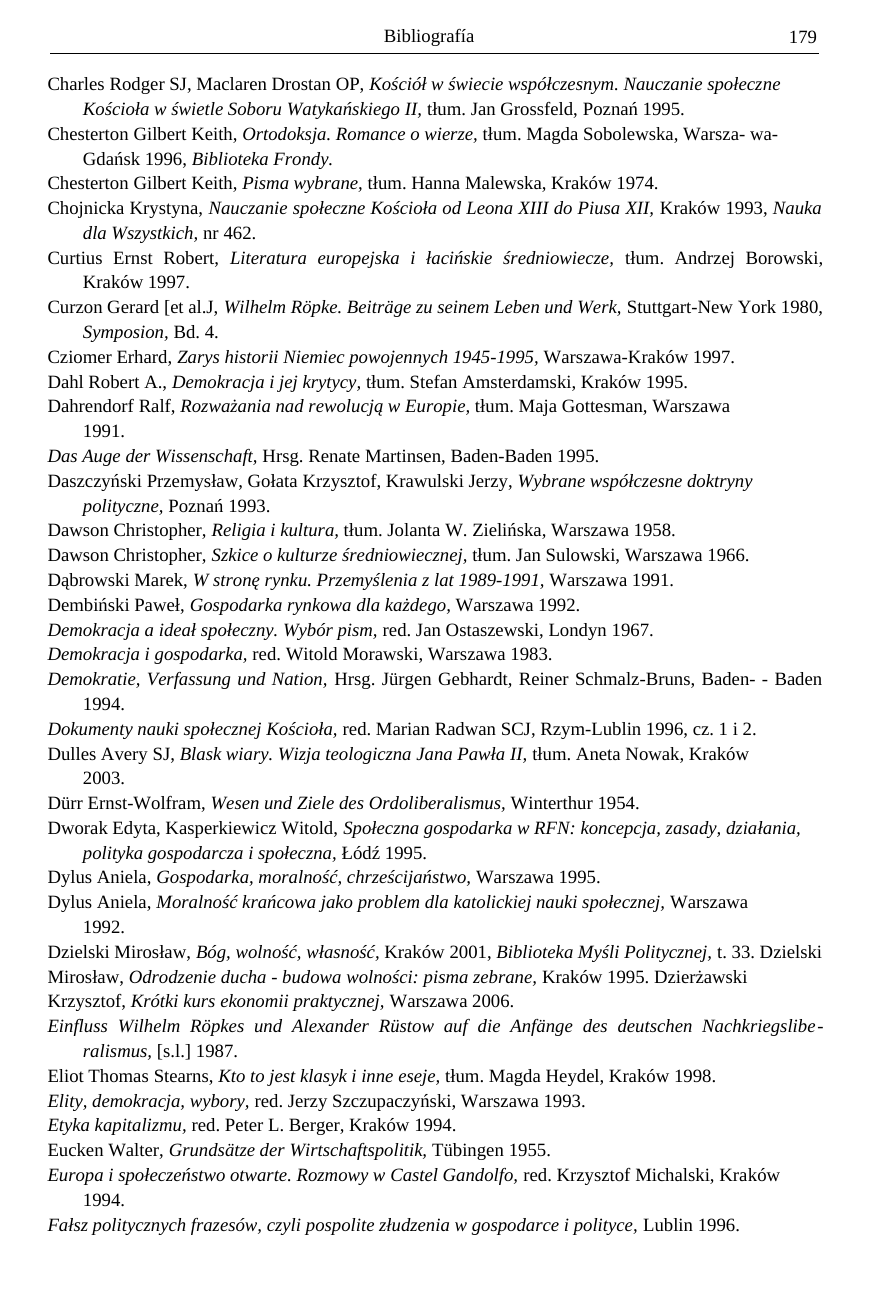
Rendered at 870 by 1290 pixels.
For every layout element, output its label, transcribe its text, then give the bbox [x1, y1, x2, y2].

text 1991. [47, 420, 823, 442]
text Elity, demokracja, wybory, red. Jerzy Szczupaczyński, Warszawa 1993. [47, 1089, 823, 1111]
text Cziomer Erhard, Zarys historii Niemiec powojennych 1945-1995, Warszawa-Kraków 1997. [47, 346, 823, 367]
text Chesterton Gilbert Keith, Ortodoksja. Romance o wierze, tłum. Magda Sobolewska, Warsza- wa-Gdańsk 1996, Biblioteka Frondy. [47, 123, 823, 169]
text Einfluss Wilhelm Röpkes und Alexander Rüstow auf die Anfänge des deutschen Nachkriegslibe­ralismus, [s.l.] 1987. [47, 1015, 823, 1061]
text Eucken Walter, Grundsätze der Wirtschaftspolitik, Tübingen 1955. [47, 1139, 823, 1161]
text Bibliografía [384, 24, 485, 46]
text Dürr Ernst-Wolfram, Wesen und Ziele des Ordoliberalismus, Winterthur 1954. [47, 792, 823, 813]
text Demokratie, Verfassung und Nation, Hrsg. Jürgen Gebhardt, Reiner Schmalz-Bruns, Baden- - Baden 1994. [47, 668, 823, 714]
text Dzielski Mirosław, Bóg, wolność, własność, Kraków 2001, Biblioteka Myśli Politycznej, t. 33. Dzielski Mirosław, Odrodzenie ducha - budowa wolności: pisma zebrane, Kraków 1995. Dzierżawski Krzysztof, Krótki kurs ekonomii praktycznej, Warszawa 2006. [47, 941, 823, 1012]
text Dembiński Paweł, Gospodarka rynkowa dla każdego, Warszawa 1992. [47, 594, 823, 615]
text Dahrendorf Ralf, Rozważania nad rewolucją w Europie, tłum. Maja Gottesman, Warszawa [47, 395, 823, 417]
text Demokracja i gospodarka, red. Witold Morawski, Warszawa 1983. [47, 643, 823, 665]
text Eliot Thomas Stearns, Kto to jest klasyk i inne eseje, tłum. Magda Heydel, Kraków 1998. [47, 1065, 823, 1086]
text Chesterton Gilbert Keith, Pisma wybrane, tłum. Hanna Malewska, Kraków 1974. [47, 172, 823, 194]
text Fałsz politycznych frazesów, czyli pospolite złudzenia w gospodarce i polityce, Lublin 1996. [47, 1213, 823, 1235]
text 1992. [47, 916, 823, 937]
text 2003. [47, 767, 823, 789]
text Dokumenty nauki społecznej Kościoła, red. Marian Radwan SCJ, Rzym-Lublin 1996, cz. 1 i 2. [47, 718, 823, 739]
text Europa i społeczeństwo otwarte. Rozmowy w Castel Gandolfo, red. Krzysztof Michalski, Kra­ków 1994. [47, 1164, 823, 1210]
text Dahl Robert A., Demokracja i jej krytycy, tłum. Stefan Amsterdamski, Kraków 1995. [47, 371, 823, 392]
text Curzon Gerard [et al.J, Wilhelm Röpke. Beiträge zu seinem Leben und Werk, Stuttgart-New York 1980, Symposion, Bd. 4. [47, 296, 823, 342]
text Dworak Edyta, Kasperkiewicz Witold, Społeczna gospodarka w RFN: koncepcja, zasady, dzia­łania, polityka gospodarcza i społeczna, Łódź 1995. [47, 817, 823, 863]
text Dulles Avery SJ, Blask wiary. Wizja teologiczna Jana Pawła II, tłum. Aneta Nowak, Kraków [47, 742, 823, 764]
text Charles Rodger SJ, Maclaren Drostan OP, Kościół w świecie współczesnym. Nauczanie społecz­ne Kościoła w świetle Soboru Watykańskiego II, tłum. Jan Grossfeld, Poznań 1995. [47, 73, 823, 119]
text Das Auge der Wissenschaft, Hrsg. Renate Martinsen, Baden-Baden 1995. [47, 445, 823, 466]
text Demokracja a ideał społeczny. Wybór pism, red. Jan Ostaszewski, Londyn 1967. [47, 618, 823, 640]
text Daszczyński Przemysław, Gołata Krzysztof, Krawulski Jerzy, Wybrane współczesne doktryny polityczne, Poznań 1993. [47, 470, 823, 516]
text Chojnicka Krystyna, Nauczanie społeczne Kościoła od Leona XIII do Piusa XII, Kraków 1993, Nauka dla Wszystkich, nr 462. [47, 197, 823, 243]
text Dawson Christopher, Religia i kultura, tłum. Jolanta W. Zielińska, Warszawa 1958. [47, 519, 823, 541]
text Dawson Christopher, Szkice o kulturze średniowiecznej, tłum. Jan Sulowski, Warszawa 1966. Dąbrowski Marek, W stronę rynku. Przemyślenia z lat 1989-1991, Warszawa 1991. [47, 544, 823, 590]
text 179 [789, 26, 821, 48]
text Dylus Aniela, Moralność krańcowa jako problem dla katolickiej nauki społecznej, Warszawa [47, 891, 823, 913]
text Dylus Aniela, Gospodarka, moralność, chrześcijaństwo, Warszawa 1995. [47, 866, 823, 888]
text Curtius Ernst Robert, Literatura europejska i łacińskie średniowiecze, tłum. Andrzej Borowski, Kraków 1997. [47, 247, 823, 293]
text Etyka kapitalizmu, red. Peter L. Berger, Kraków 1994. [47, 1114, 823, 1136]
